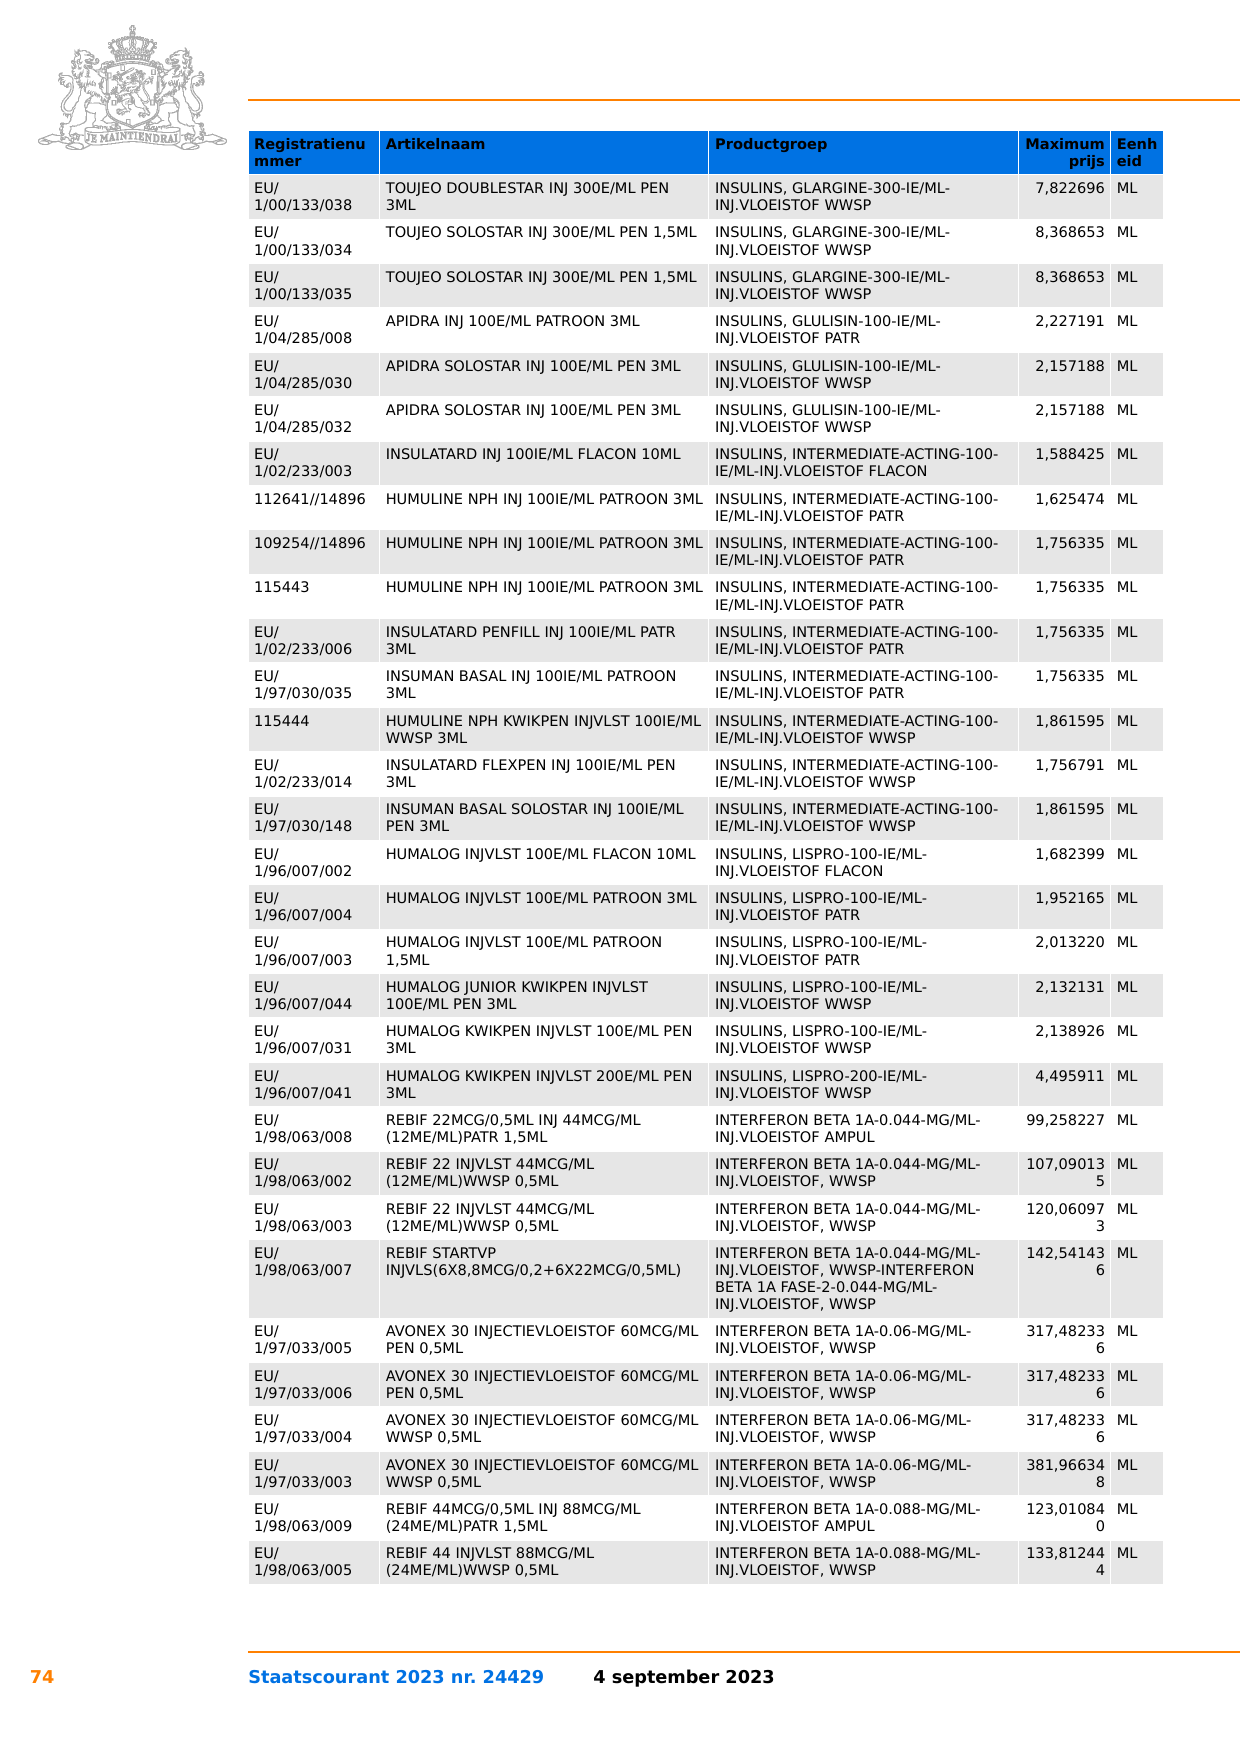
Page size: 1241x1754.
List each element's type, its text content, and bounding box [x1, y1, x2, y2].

table_cell EU/1/96/007/031 [249, 1019, 379, 1062]
table_cell INSULINS, GLARGINE-300-IE/ML-INJ.VLOEISTOF WWSP [709, 264, 1018, 307]
table_cell INSULINS, INTERMEDIATE-ACTING-100-IE/ML-INJ.VLOEISTOF PATR [709, 486, 1018, 529]
table_cell TOUJEO SOLOSTAR INJ 300E/ML PEN 1,5ML [380, 264, 708, 307]
table_cell INSULINS, LISPRO-100-IE/ML-INJ.VLOEISTOF PATR [709, 930, 1018, 973]
table_cell 115443 [249, 575, 379, 618]
table_cell EU/1/00/133/035 [249, 264, 379, 307]
table_cell AVONEX 30 INJECTIEVLOEISTOF 60MCG/ML PEN 0,5ML [380, 1319, 708, 1362]
table_cell INTERFERON BETA 1A-0.06-MG/ML-INJ.VLOEISTOF, WWSP [709, 1363, 1018, 1406]
table_cell 1,756335 [1019, 575, 1110, 618]
table_header Maximumprijs [1019, 131, 1110, 174]
table_cell INTERFERON BETA 1A-0.088-MG/ML-INJ.VLOEISTOF AMPUL [709, 1496, 1018, 1539]
table_cell INSULINS, GLARGINE-300-IE/ML-INJ.VLOEISTOF WWSP [709, 220, 1018, 263]
table_cell INSULINS, INTERMEDIATE-ACTING-100-IE/ML-INJ.VLOEISTOF PATR [709, 575, 1018, 618]
table_cell INSULINS, GLULISIN-100-IE/ML-INJ.VLOEISTOF PATR [709, 309, 1018, 352]
table_cell ML [1111, 1363, 1163, 1406]
table_cell 2,227191 [1019, 309, 1110, 352]
table_cell INSULINS, INTERMEDIATE-ACTING-100-IE/ML-INJ.VLOEISTOF PATR [709, 664, 1018, 707]
table_cell EU/1/02/233/014 [249, 752, 379, 796]
table_cell REBIF 22MCG/0,5ML INJ 44MCG/ML (12ME/ML)PATR 1,5ML [380, 1107, 708, 1151]
table_cell INSULINS, INTERMEDIATE-ACTING-100-IE/ML-INJ.VLOEISTOF FLACON [709, 442, 1018, 485]
table_cell ML [1111, 1496, 1163, 1539]
table_cell 2,132131 [1019, 974, 1110, 1017]
table_cell INSULINS, GLARGINE-300-IE/ML-INJ.VLOEISTOF WWSP [709, 175, 1018, 219]
table_cell INSULINS, GLULISIN-100-IE/ML-INJ.VLOEISTOF WWSP [709, 397, 1018, 441]
table_cell EU/1/00/133/034 [249, 220, 379, 263]
table_cell ML [1111, 1319, 1163, 1362]
table_cell 1,756335 [1019, 619, 1110, 662]
table_cell INTERFERON BETA 1A-0.06-MG/ML-INJ.VLOEISTOF, WWSP [709, 1319, 1018, 1362]
table_cell 109254//14896 [249, 530, 379, 574]
table_cell INSULINS, GLULISIN-100-IE/ML-INJ.VLOEISTOF WWSP [709, 353, 1018, 396]
table_cell ML [1111, 1019, 1163, 1062]
table_cell ML [1111, 353, 1163, 396]
table_cell APIDRA SOLOSTAR INJ 100E/ML PEN 3ML [380, 397, 708, 441]
table_cell EU/1/98/063/008 [249, 1107, 379, 1151]
table_cell HUMULINE NPH INJ 100IE/ML PATROON 3ML [380, 486, 708, 529]
table_cell 2,013220 [1019, 930, 1110, 973]
table_cell EU/1/04/285/030 [249, 353, 379, 396]
table_cell INTERFERON BETA 1A-0.044-MG/ML-INJ.VLOEISTOF, WWSP [709, 1196, 1018, 1239]
table_cell HUMALOG JUNIOR KWIKPEN INJVLST 100E/ML PEN 3ML [380, 974, 708, 1017]
table_cell ML [1111, 708, 1163, 751]
table_cell EU/1/96/007/044 [249, 974, 379, 1017]
table_cell HUMULINE NPH INJ 100IE/ML PATROON 3ML [380, 530, 708, 574]
table_cell ML [1111, 1152, 1163, 1195]
table_cell INTERFERON BETA 1A-0.044-MG/ML-INJ.VLOEISTOF AMPUL [709, 1107, 1018, 1151]
table_cell EU/1/97/033/006 [249, 1363, 379, 1406]
table_cell INSULATARD FLEXPEN INJ 100IE/ML PEN 3ML [380, 752, 708, 796]
table_cell INSULATARD PENFILL INJ 100IE/ML PATR 3ML [380, 619, 708, 662]
table_cell HUMALOG INJVLST 100E/ML PATROON 1,5ML [380, 930, 708, 973]
table_cell ML [1111, 264, 1163, 307]
table_cell 1,861595 [1019, 797, 1110, 840]
table_cell APIDRA INJ 100E/ML PATROON 3ML [380, 309, 708, 352]
table_cell 1,861595 [1019, 708, 1110, 751]
table_cell HUMALOG INJVLST 100E/ML FLACON 10ML [380, 841, 708, 884]
table_cell INTERFERON BETA 1A-0.06-MG/ML-INJ.VLOEISTOF, WWSP [709, 1408, 1018, 1451]
table_cell TOUJEO DOUBLESTAR INJ 300E/ML PEN 3ML [380, 175, 708, 219]
table_cell 1,682399 [1019, 841, 1110, 884]
table_cell 99,258227 [1019, 1107, 1110, 1151]
table_cell EU/1/97/033/005 [249, 1319, 379, 1362]
table_cell 1,756335 [1019, 664, 1110, 707]
table_cell 2,157188 [1019, 397, 1110, 441]
table_cell EU/1/96/007/002 [249, 841, 379, 884]
table_cell REBIF STARTVP INJVLS(6X8,8MCG/0,2+6X22MCG/0,5ML) [380, 1240, 708, 1318]
table_cell AVONEX 30 INJECTIEVLOEISTOF 60MCG/ML PEN 0,5ML [380, 1363, 708, 1406]
table_cell ML [1111, 220, 1163, 263]
table_cell 133,812444 [1019, 1541, 1110, 1584]
table_cell ML [1111, 175, 1163, 219]
table_cell 112641//14896 [249, 486, 379, 529]
table_cell TOUJEO SOLOSTAR INJ 300E/ML PEN 1,5ML [380, 220, 708, 263]
table_cell ML [1111, 1541, 1163, 1584]
table_cell 381,966348 [1019, 1452, 1110, 1495]
table_cell ML [1111, 486, 1163, 529]
table_cell AVONEX 30 INJECTIEVLOEISTOF 60MCG/ML WWSP 0,5ML [380, 1452, 708, 1495]
table_cell ML [1111, 1107, 1163, 1151]
table_cell ML [1111, 309, 1163, 352]
table_cell 1,625474 [1019, 486, 1110, 529]
table_cell EU/1/96/007/041 [249, 1063, 379, 1106]
table_cell HUMALOG KWIKPEN INJVLST 200E/ML PEN 3ML [380, 1063, 708, 1106]
table_cell REBIF 22 INJVLST 44MCG/ML (12ME/ML)WWSP 0,5ML [380, 1152, 708, 1195]
table_cell 317,482336 [1019, 1363, 1110, 1406]
table_cell 2,138926 [1019, 1019, 1110, 1062]
table_cell 317,482336 [1019, 1319, 1110, 1362]
table_cell EU/1/98/063/005 [249, 1541, 379, 1584]
table_cell ML [1111, 1063, 1163, 1106]
table_cell ML [1111, 442, 1163, 485]
table_cell EU/1/97/033/004 [249, 1408, 379, 1451]
table_cell INSUMAN BASAL SOLOSTAR INJ 100IE/ML PEN 3ML [380, 797, 708, 840]
picture [38, 25, 227, 150]
table_cell INSULINS, INTERMEDIATE-ACTING-100-IE/ML-INJ.VLOEISTOF WWSP [709, 752, 1018, 796]
table_cell AVONEX 30 INJECTIEVLOEISTOF 60MCG/ML WWSP 0,5ML [380, 1408, 708, 1451]
table_cell 107,090135 [1019, 1152, 1110, 1195]
table_cell 7,822696 [1019, 175, 1110, 219]
table_cell EU/1/97/030/035 [249, 664, 379, 707]
table_cell EU/1/04/285/032 [249, 397, 379, 441]
table_cell INSULINS, INTERMEDIATE-ACTING-100-IE/ML-INJ.VLOEISTOF PATR [709, 530, 1018, 574]
table_cell 115444 [249, 708, 379, 751]
table_cell ML [1111, 530, 1163, 574]
table_cell INSULINS, INTERMEDIATE-ACTING-100-IE/ML-INJ.VLOEISTOF WWSP [709, 708, 1018, 751]
table_cell INTERFERON BETA 1A-0.06-MG/ML-INJ.VLOEISTOF, WWSP [709, 1452, 1018, 1495]
table_cell EU/1/96/007/004 [249, 885, 379, 929]
table_cell HUMALOG INJVLST 100E/ML PATROON 3ML [380, 885, 708, 929]
table_cell 2,157188 [1019, 353, 1110, 396]
table_cell ML [1111, 752, 1163, 796]
table_cell 317,482336 [1019, 1408, 1110, 1451]
table_cell ML [1111, 1196, 1163, 1239]
table_cell REBIF 44MCG/0,5ML INJ 88MCG/ML (24ME/ML)PATR 1,5ML [380, 1496, 708, 1539]
table_cell APIDRA SOLOSTAR INJ 100E/ML PEN 3ML [380, 353, 708, 396]
table_cell EU/1/98/063/009 [249, 1496, 379, 1539]
table_cell EU/1/97/033/003 [249, 1452, 379, 1495]
table_cell EU/1/02/233/003 [249, 442, 379, 485]
table_cell INSULINS, LISPRO-100-IE/ML-INJ.VLOEISTOF PATR [709, 885, 1018, 929]
table_cell INSULINS, LISPRO-100-IE/ML-INJ.VLOEISTOF WWSP [709, 974, 1018, 1017]
table_cell ML [1111, 841, 1163, 884]
table_cell REBIF 22 INJVLST 44MCG/ML (12ME/ML)WWSP 0,5ML [380, 1196, 708, 1239]
table_cell INSULINS, LISPRO-200-IE/ML-INJ.VLOEISTOF WWSP [709, 1063, 1018, 1106]
table_cell INTERFERON BETA 1A-0.088-MG/ML-INJ.VLOEISTOF, WWSP [709, 1541, 1018, 1584]
table_cell ML [1111, 397, 1163, 441]
table_cell EU/1/98/063/003 [249, 1196, 379, 1239]
table_cell ML [1111, 797, 1163, 840]
table_cell ML [1111, 974, 1163, 1017]
table_cell EU/1/04/285/008 [249, 309, 379, 352]
table_cell HUMALOG KWIKPEN INJVLST 100E/ML PEN 3ML [380, 1019, 708, 1062]
table_cell INSULINS, INTERMEDIATE-ACTING-100-IE/ML-INJ.VLOEISTOF WWSP [709, 797, 1018, 840]
table_cell EU/1/98/063/007 [249, 1240, 379, 1318]
table_cell EU/1/98/063/002 [249, 1152, 379, 1195]
table_cell ML [1111, 575, 1163, 618]
table_cell ML [1111, 664, 1163, 707]
table_cell ML [1111, 1408, 1163, 1451]
table_cell 142,541436 [1019, 1240, 1110, 1318]
table_cell INSULINS, INTERMEDIATE-ACTING-100-IE/ML-INJ.VLOEISTOF PATR [709, 619, 1018, 662]
table_cell 4,495911 [1019, 1063, 1110, 1106]
table_cell ML [1111, 619, 1163, 662]
table_cell HUMULINE NPH INJ 100IE/ML PATROON 3ML [380, 575, 708, 618]
table_header Registratienummer [249, 131, 379, 174]
table_cell INSULINS, LISPRO-100-IE/ML-INJ.VLOEISTOF WWSP [709, 1019, 1018, 1062]
table_cell 1,756791 [1019, 752, 1110, 796]
table_cell 123,010840 [1019, 1496, 1110, 1539]
table_cell EU/1/97/030/148 [249, 797, 379, 840]
table_cell ML [1111, 930, 1163, 973]
table_cell EU/1/00/133/038 [249, 175, 379, 219]
table_cell EU/1/96/007/003 [249, 930, 379, 973]
table_header Eenheid [1111, 131, 1163, 174]
table_cell ML [1111, 1240, 1163, 1318]
table_cell REBIF 44 INJVLST 88MCG/ML (24ME/ML)WWSP 0,5ML [380, 1541, 708, 1584]
table_cell 1,952165 [1019, 885, 1110, 929]
table_header Productgroep [709, 131, 1018, 174]
table_cell INSULINS, LISPRO-100-IE/ML-INJ.VLOEISTOF FLACON [709, 841, 1018, 884]
table_cell ML [1111, 885, 1163, 929]
table_cell 8,368653 [1019, 264, 1110, 307]
table_cell EU/1/02/233/006 [249, 619, 379, 662]
table_cell ML [1111, 1452, 1163, 1495]
table_cell HUMULINE NPH KWIKPEN INJVLST 100IE/ML WWSP 3ML [380, 708, 708, 751]
table_cell 8,368653 [1019, 220, 1110, 263]
table_cell 1,756335 [1019, 530, 1110, 574]
table_cell INSUMAN BASAL INJ 100IE/ML PATROON 3ML [380, 664, 708, 707]
table_header Artikelnaam [380, 131, 708, 174]
table_cell INSULATARD INJ 100IE/ML FLACON 10ML [380, 442, 708, 485]
table_cell 1,588425 [1019, 442, 1110, 485]
table_cell INTERFERON BETA 1A-0.044-MG/ML-INJ.VLOEISTOF, WWSP [709, 1152, 1018, 1195]
table_cell 120,060973 [1019, 1196, 1110, 1239]
table_cell INTERFERON BETA 1A-0.044-MG/ML-INJ.VLOEISTOF, WWSP-INTERFERON BETA 1A FASE-2-0.044-MG/ML-INJ.VLOEISTOF, WWSP [709, 1240, 1018, 1318]
